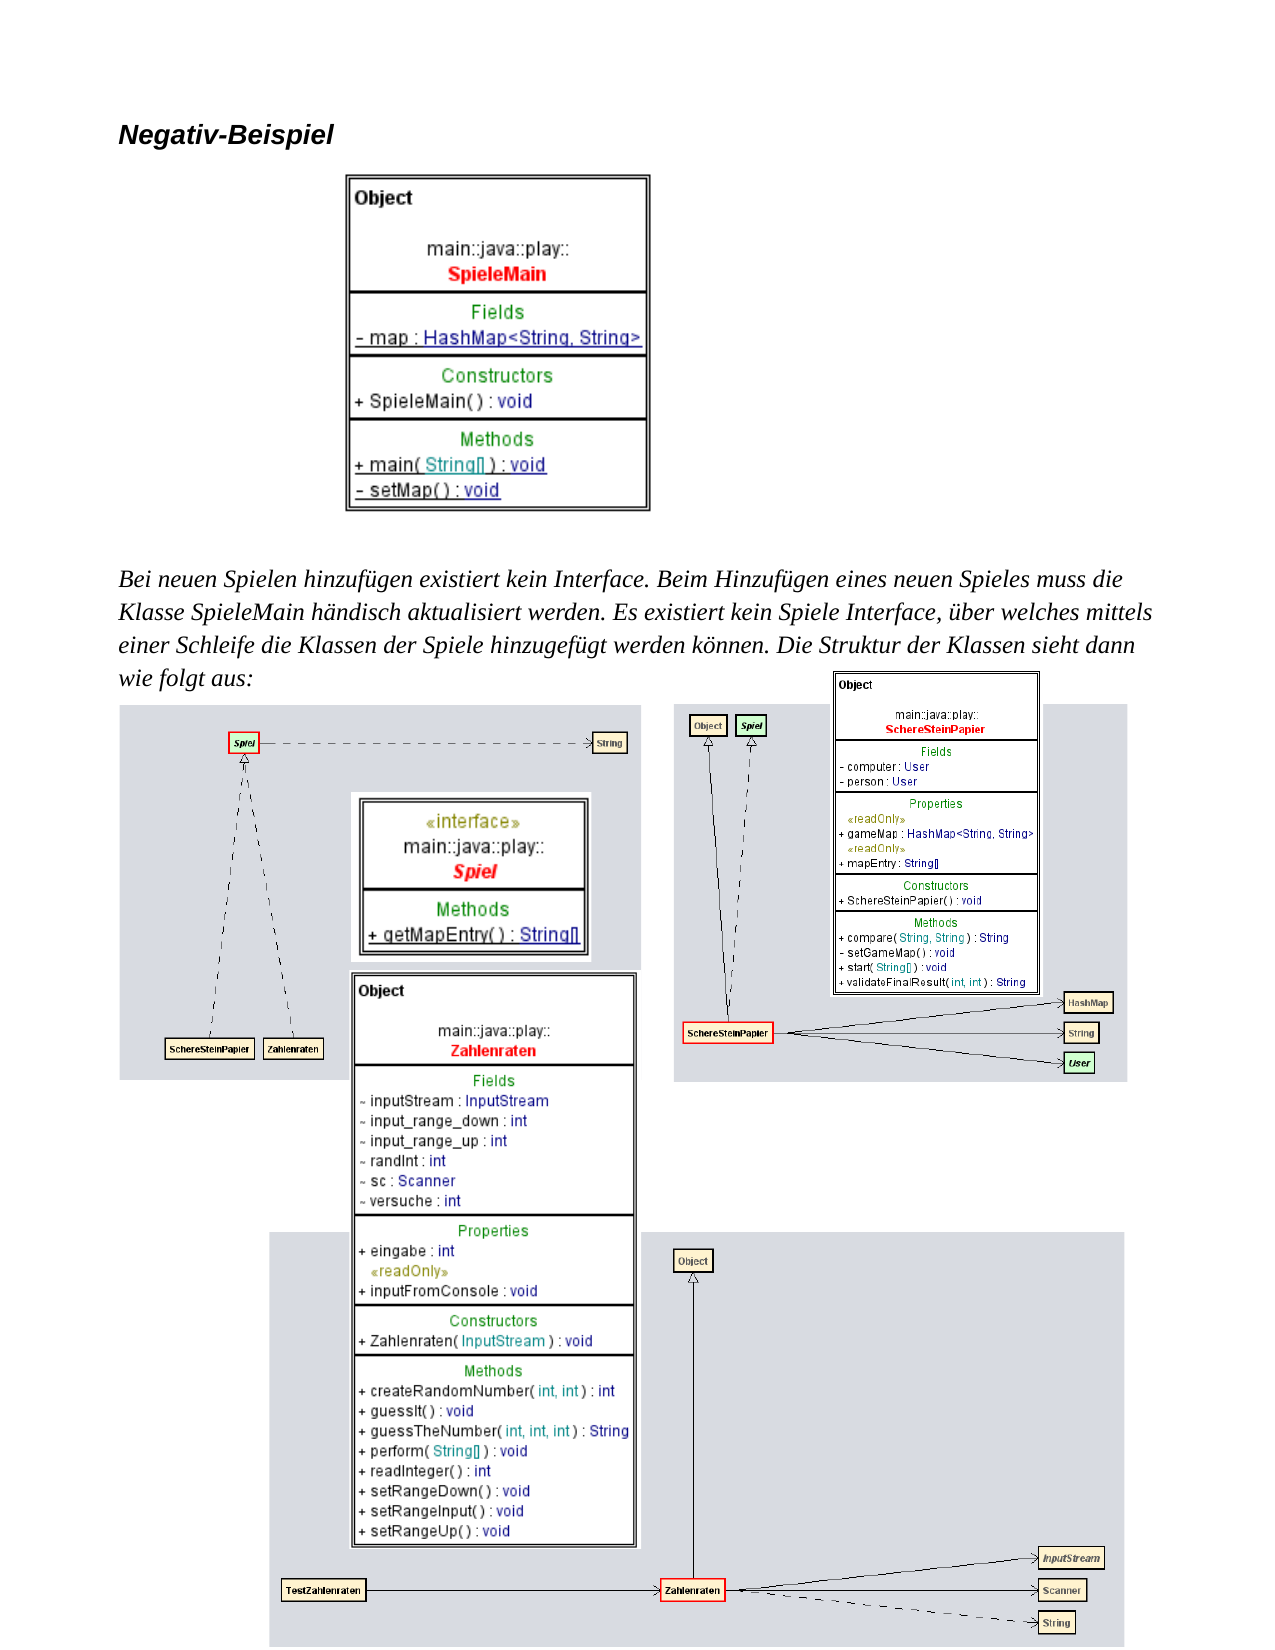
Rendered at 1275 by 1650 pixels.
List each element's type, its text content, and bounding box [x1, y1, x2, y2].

text Bei neuen Spielen hinzufügen existiert kein Interface. Beim Hinzufügen eines neuen Spieles muss die Klasse SpieleMain händisch aktualisiert werden. Es existiert kein Spiele Interface, über welches mittels einer Schleife die Klassen der Spiele hinzugefügt werden können. Die Struktur der Klassen sieht dann wie folgt aus: [118, 564, 1157, 692]
picture [673, 667, 1128, 1082]
subtitle Negativ-Beispiel [118, 118, 1157, 150]
picture [341, 170, 654, 513]
picture [119, 705, 1125, 1647]
